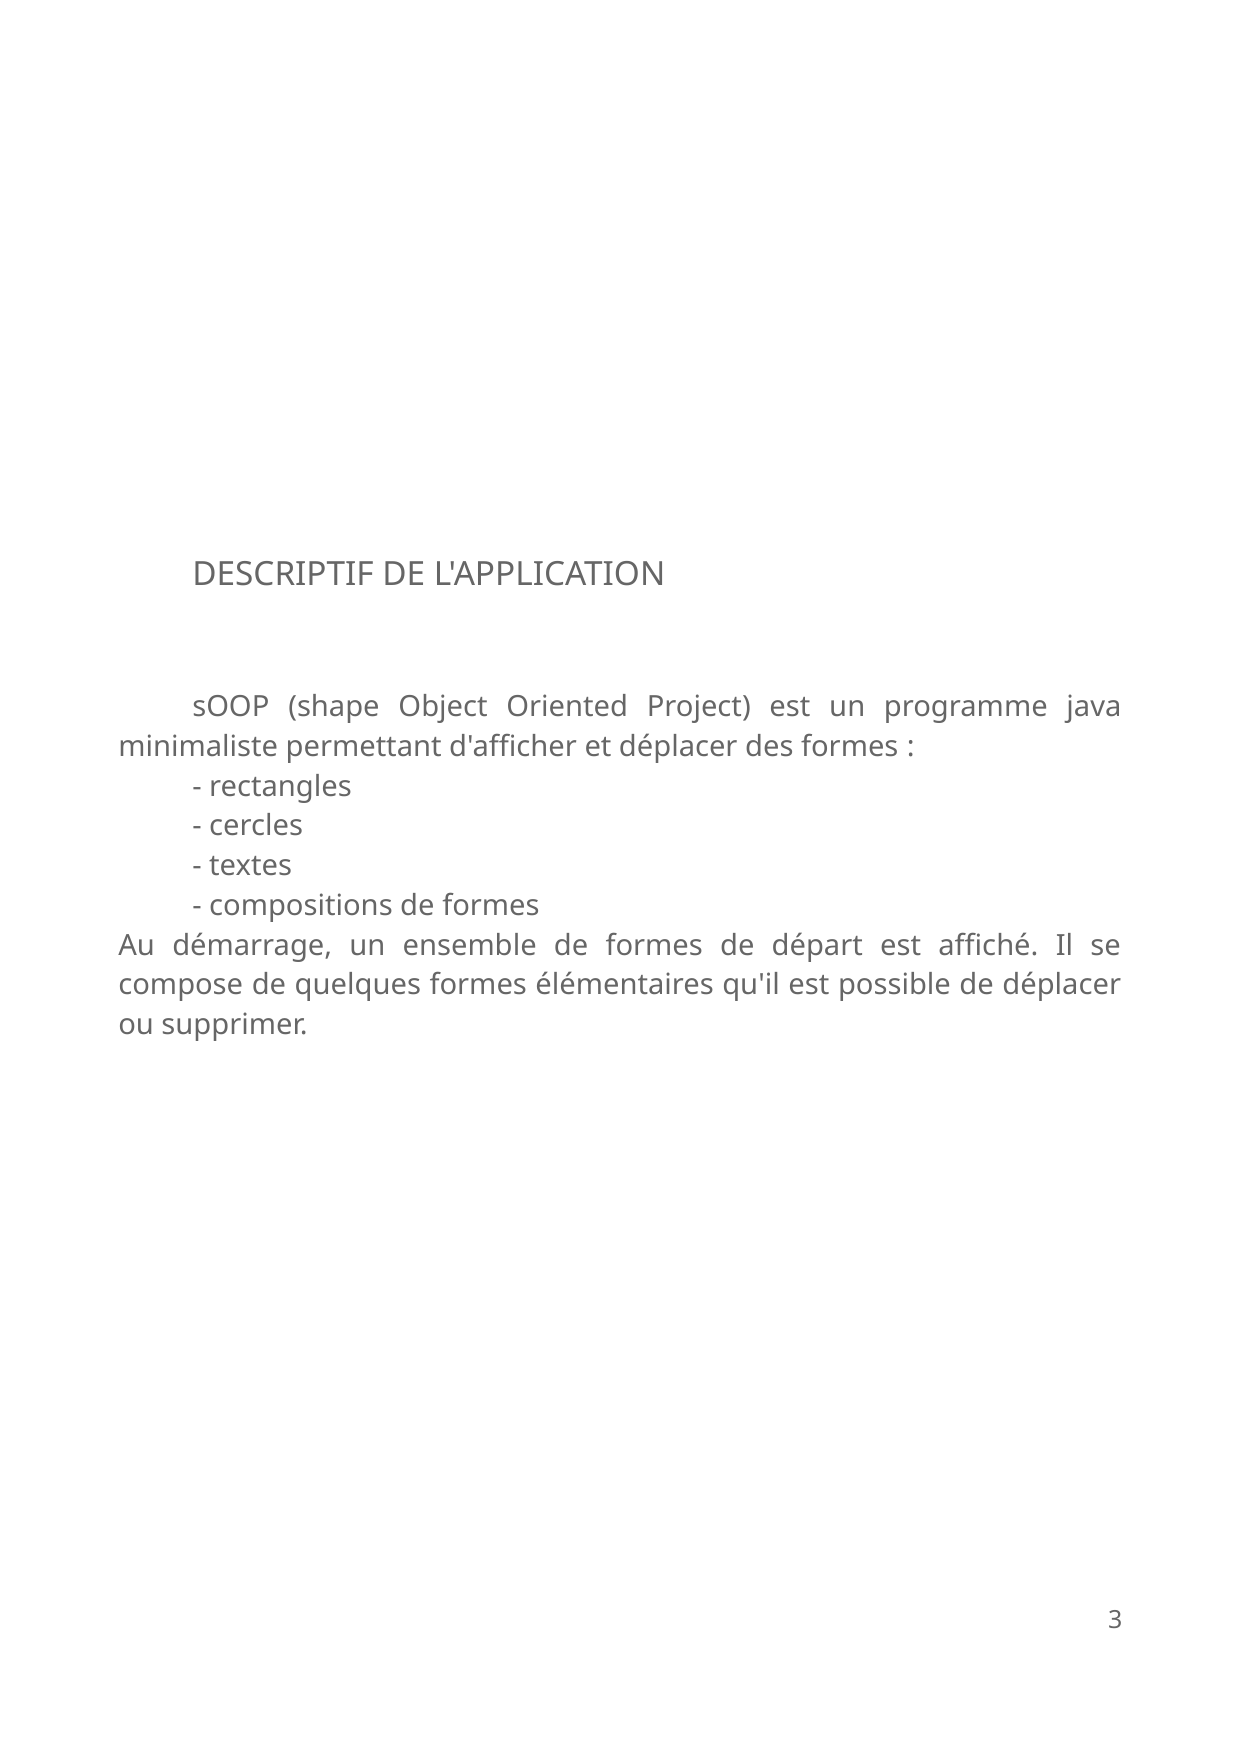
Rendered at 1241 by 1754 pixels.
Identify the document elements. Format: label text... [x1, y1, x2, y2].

text - compositions de formes [118, 884, 1122, 924]
text - cercles [118, 805, 1122, 844]
text - rectangles [118, 765, 1122, 805]
text - textes [118, 844, 1122, 884]
text DESCRIPTIF DE L'APPLICATION [118, 549, 1122, 595]
text sOOP (shape Object Oriented Project) est un programme java minimaliste permettant d'afficher et déplacer des formes : [118, 686, 1122, 765]
text Au démarrage, un ensemble de formes de départ est affiché. Il se compose de quelques formes élémentaires qu'il est possible de déplacer ou supprimer. [118, 924, 1122, 1043]
